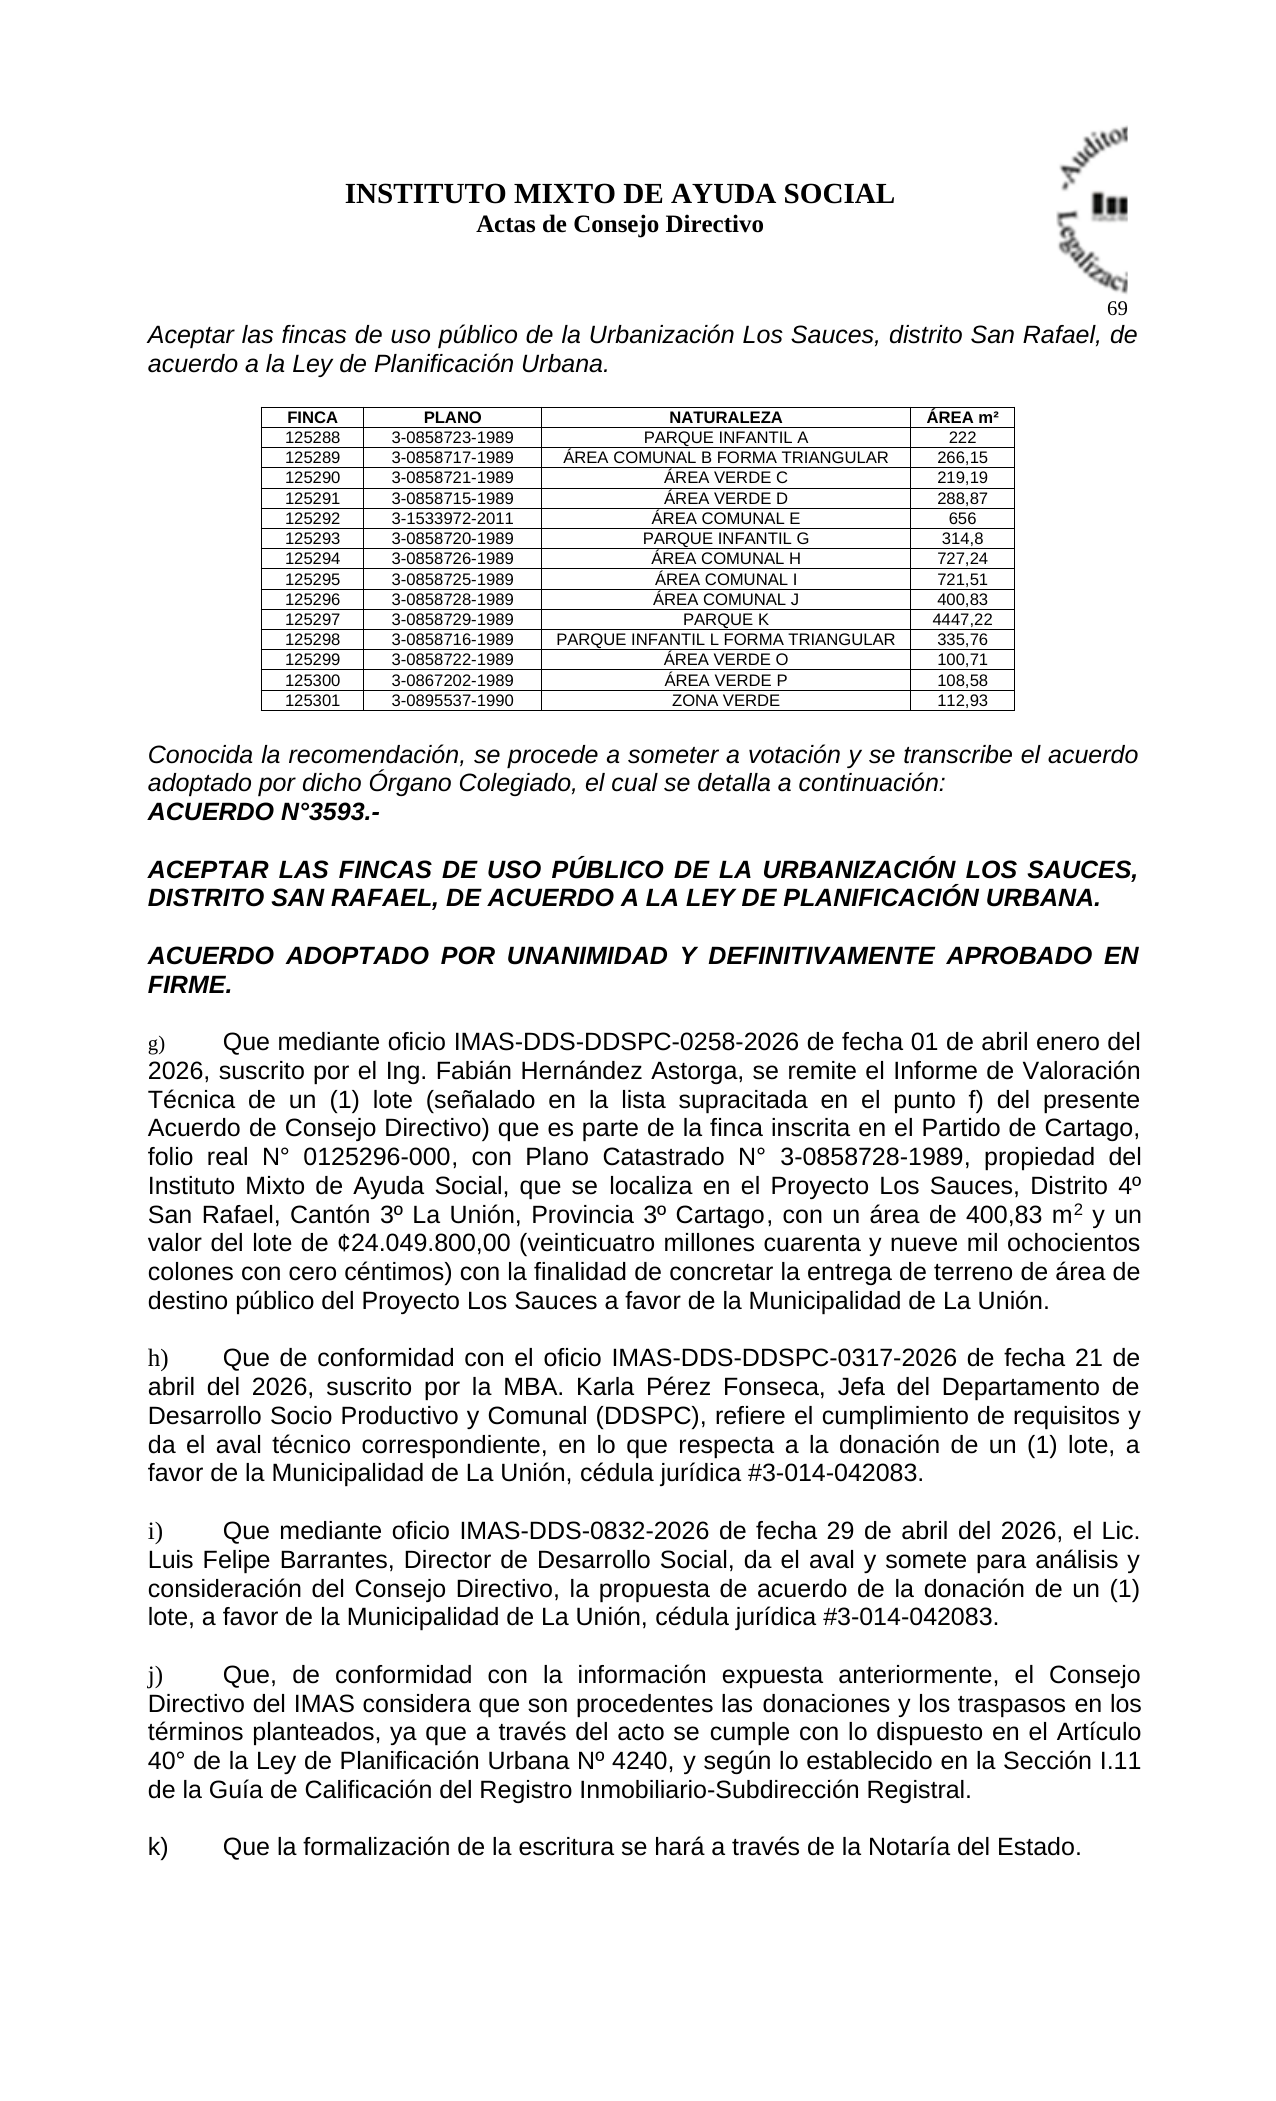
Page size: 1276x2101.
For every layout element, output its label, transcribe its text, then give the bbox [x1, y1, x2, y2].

list Que la formalización de la escritura se hará a través de la Notaría del Estado. [148, 1832, 1142, 1861]
table_cell 125299 [262, 650, 363, 669]
table_cell 108,58 [911, 670, 1014, 689]
table_cell 125289 [262, 448, 363, 467]
list ACUERDO ADOPTADO POR UNANIMIDAD Y DEFINITIVAMENTE APROBADO EN FIRME. [148, 941, 1142, 998]
list Conocida la recomendación, se procede a someter a votación y se transcribe el acuerdo adoptado por dicho Órgano Colegiado, el cual se detalla a continuación: [148, 739, 1142, 797]
list ACUERDO N°3593.- [148, 797, 1142, 826]
table_cell 721,51 [911, 569, 1014, 588]
table_cell 3-0858729-1989 [364, 610, 541, 629]
table_header PLANO [364, 408, 541, 427]
table_cell 3-0858716-1989 [364, 630, 541, 649]
table_cell 222 [911, 428, 1014, 447]
table_cell 266,15 [911, 448, 1014, 467]
table_cell ZONA VERDE [542, 691, 910, 710]
table_cell 125296 [262, 590, 363, 609]
table_cell 656 [911, 509, 1014, 528]
list Aceptar las fincas de uso público de la Urbanización Los Sauces, distrito San Rafael, de acuerdo a la Ley de Planificación Urbana. [148, 320, 1142, 378]
table_cell 125293 [262, 529, 363, 548]
list Que mediante oficio IMAS-DDS-DDSPC-0258-2026 de fecha 01 de abril enero del 2026, suscrito por el Ing. Fabián Hernández Astorga, se remite el Informe de Valoración Técnica de un (1) lote (señalado en la lista supracitada en el punto f) del presente Acuerdo de Consejo Directivo) que es parte de la finca inscrita en el Partido de Cartago, folio real N° 0125296-000, con Plano Catastrado N° 3-0858728-1989, propiedad del Instituto Mixto de Ayuda Social, que se localiza en el Proyecto Los Sauces, Distrito 4º San Rafael, Cantón 3º La Unión, Provincia 3º Cartago, con un área de 400,83 m2 y un valor del lote de ¢24.049.800,00 (veinticuatro millones cuarenta y nueve mil ochocientos colones con cero céntimos) con la finalidad de concretar la entrega de terreno de área de destino público del Proyecto Los Sauces a favor de la Municipalidad de La Unión. [148, 1027, 1142, 1314]
table_cell 3-0858726-1989 [364, 549, 541, 568]
table_cell 3-0858723-1989 [364, 428, 541, 447]
table_cell 125294 [262, 549, 363, 568]
table_cell 125298 [262, 630, 363, 649]
table_cell ÁREA COMUNAL B FORMA TRIANGULAR [542, 448, 910, 467]
table_cell 335,76 [911, 630, 1014, 649]
table_header FINCA [262, 408, 363, 427]
table_cell 125297 [262, 610, 363, 629]
table_cell 3-0858717-1989 [364, 448, 541, 467]
table_cell 3-0858725-1989 [364, 569, 541, 588]
table_cell 3-0858728-1989 [364, 590, 541, 609]
table_cell 125288 [262, 428, 363, 447]
table_cell 219,19 [911, 468, 1014, 487]
table_cell ÁREA VERDE C [542, 468, 910, 487]
table_cell 125292 [262, 509, 363, 528]
table_cell ÁREA VERDE P [542, 670, 910, 689]
table_cell 125290 [262, 468, 363, 487]
table_cell 125300 [262, 670, 363, 689]
table_cell 3-0858722-1989 [364, 650, 541, 669]
table_cell 112,93 [911, 691, 1014, 710]
table_cell 125291 [262, 489, 363, 508]
table_cell 4447,22 [911, 610, 1014, 629]
table_cell ÁREA COMUNAL J [542, 590, 910, 609]
table_cell ÁREA COMUNAL H [542, 549, 910, 568]
table_cell ÁREA COMUNAL I [542, 569, 910, 588]
table_cell 3-0858715-1989 [364, 489, 541, 508]
list Que de conformidad con el oficio IMAS-DDS-DDSPC-0317-2026 de fecha 21 de abril del 2026, suscrito por la MBA. Karla Pérez Fonseca, Jefa del Departamento de Desarrollo Socio Productivo y Comunal (DDSPC), refiere el cumplimiento de requisitos y da el aval técnico correspondiente, en lo que respecta a la donación de un (1) lote, a favor de la Municipalidad de La Unión, cédula jurídica #3-014-042083. [148, 1343, 1142, 1487]
table_cell PARQUE INFANTIL L FORMA TRIANGULAR [542, 630, 910, 649]
table_cell PARQUE INFANTIL G [542, 529, 910, 548]
table_cell 125301 [262, 691, 363, 710]
table_header NATURALEZA [542, 408, 910, 427]
list Que mediante oficio IMAS-DDS-0832-2026 de fecha 29 de abril del 2026, el Lic. Luis Felipe Barrantes, Director de Desarrollo Social, da el aval y somete para análisis y consideración del Consejo Directivo, la propuesta de acuerdo de la donación de un (1) lote, a favor de la Municipalidad de La Unión, cédula jurídica #3-014-042083. [148, 1516, 1142, 1631]
list Que, de conformidad con la información expuesta anteriormente, el Consejo Directivo del IMAS considera que son procedentes las donaciones y los traspasos en los términos planteados, ya que a través del acto se cumple con lo dispuesto en el Artículo 40° de la Ley de Planificación Urbana Nº 4240, y según lo establecido en la Sección I.11 de la Guía de Calificación del Registro Inmobiliario-Subdirección Registral. [148, 1660, 1142, 1804]
table_cell 3-0858721-1989 [364, 468, 541, 487]
table_cell 3-0895537-1990 [364, 691, 541, 710]
list ACEPTAR LAS FINCAS DE USO PÚBLICO DE LA URBANIZACIÓN LOS SAUCES, DISTRITO SAN RAFAEL, DE ACUERDO A LA LEY DE PLANIFICACIÓN URBANA. [148, 854, 1142, 912]
table_cell 288,87 [911, 489, 1014, 508]
table_cell PARQUE INFANTIL A [542, 428, 910, 447]
table_cell 100,71 [911, 650, 1014, 669]
table_cell ÁREA VERDE D [542, 489, 910, 508]
table_header ÁREA m² [911, 408, 1014, 427]
table_cell ÁREA VERDE O [542, 650, 910, 669]
table_cell 3-0867202-1989 [364, 670, 541, 689]
table_cell 3-0858720-1989 [364, 529, 541, 548]
table_cell 3-1533972-2011 [364, 509, 541, 528]
table_cell PARQUE K [542, 610, 910, 629]
table_cell ÁREA COMUNAL E [542, 509, 910, 528]
table_cell 400,83 [911, 590, 1014, 609]
table_cell 125295 [262, 569, 363, 588]
table_cell 727,24 [911, 549, 1014, 568]
table_cell 314,8 [911, 529, 1014, 548]
